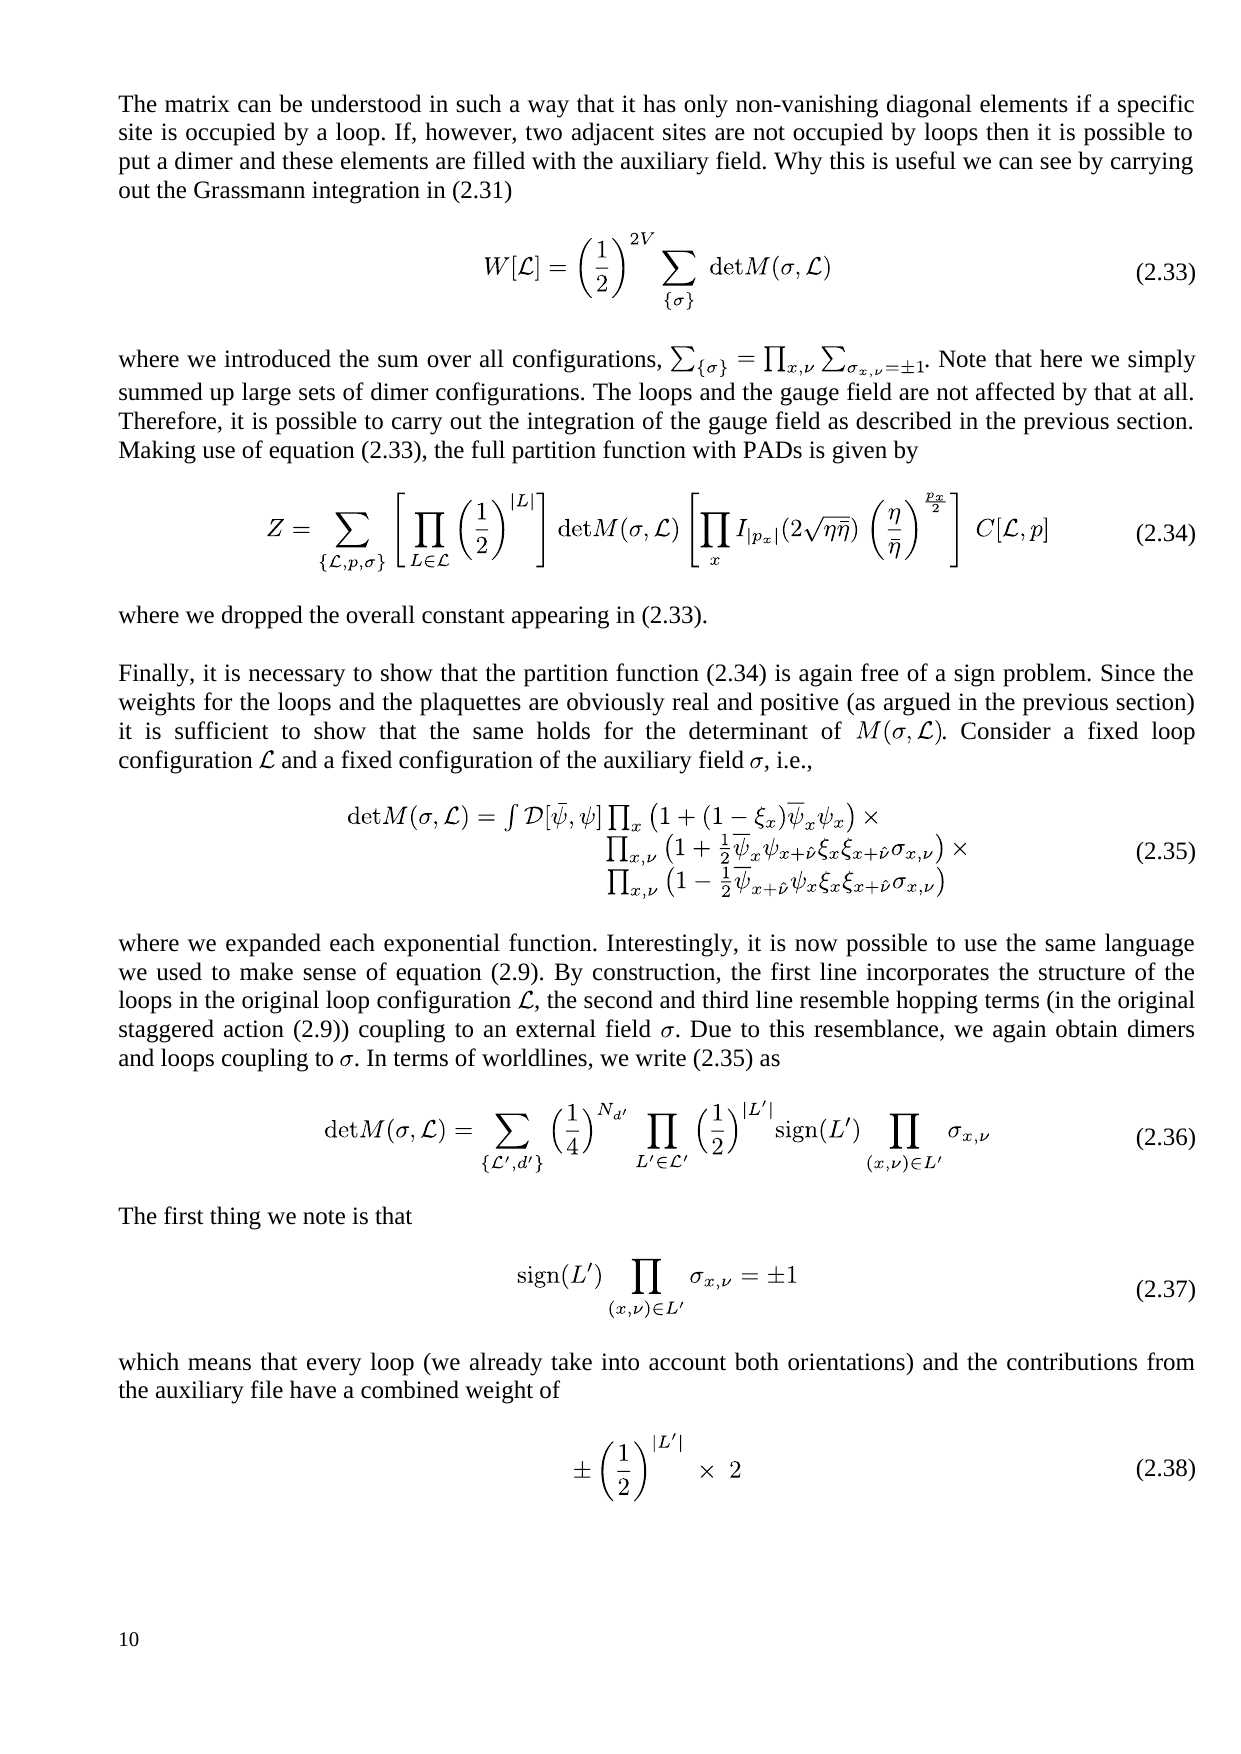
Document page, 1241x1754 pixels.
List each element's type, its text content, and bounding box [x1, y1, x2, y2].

text [118, 232, 668, 310]
text where we dropped the overall constant appearing in (2.33). [118, 600, 1196, 629]
text [118, 1433, 673, 1501]
text where we introduced the sum over all configurations, . Note that here we simply summed up large sets of dimer configurations. The loops and the gauge field are not affected by that at all. Therefore, it is possible to carry out the integration of the gauge field as described in the previous section. Making use of equation (2.33), the full partition function with PADs is given by [118, 338, 1196, 464]
text [118, 1100, 764, 1173]
text The matrix can be understood in such a way that it has only non-vanishing diagonal elements if a specific site is occupied by a loop. If, however, two adjacent sites are not occupied by loops then it is possible to put a dimer and these elements are filled with the auxiliary field. Why this is useful we can see by carrying out the Grassmann integration in (2.31) [118, 89, 1196, 204]
text (2.33) [655, 232, 1196, 310]
text [118, 492, 397, 572]
text where we expanded each exponential function. Interestingly, it is now possible to use the same language we used to make sense of equation (2.9). By construction, the first line incorporates the structure of the loops in the original loop configuration , the second and third line resemble hopping terms (in the original staggered action (2.9)) coupling to an external field . Due to this resemblance, we again obtain dimers and loops coupling to . In terms of worldlines, we write (2.35) as [118, 928, 1196, 1072]
text (2.38) [676, 1433, 1196, 1501]
text (2.35) [645, 802, 1196, 899]
text which means that every loop (we already take into account both orientations) and the contributions from the auxiliary file have a combined weight of [118, 1347, 1196, 1404]
text [118, 802, 656, 899]
text (2.37) [647, 1259, 1196, 1318]
text (2.36) [766, 1100, 1196, 1173]
text [118, 1259, 631, 1318]
text (2.34) [381, 492, 1196, 572]
text Finally, it is necessary to show that the partition function (2.34) is again free of a sign problem. Since the weights for the loops and the plaquettes are obviously real and positive (as argued in the previous section) it is sufficient to show that the same holds for the determinant of . Consider a fixed loop configuration and a fixed configuration of the auxiliary field , i.e., [118, 658, 1196, 774]
text The first thing we note is that [118, 1201, 1196, 1230]
